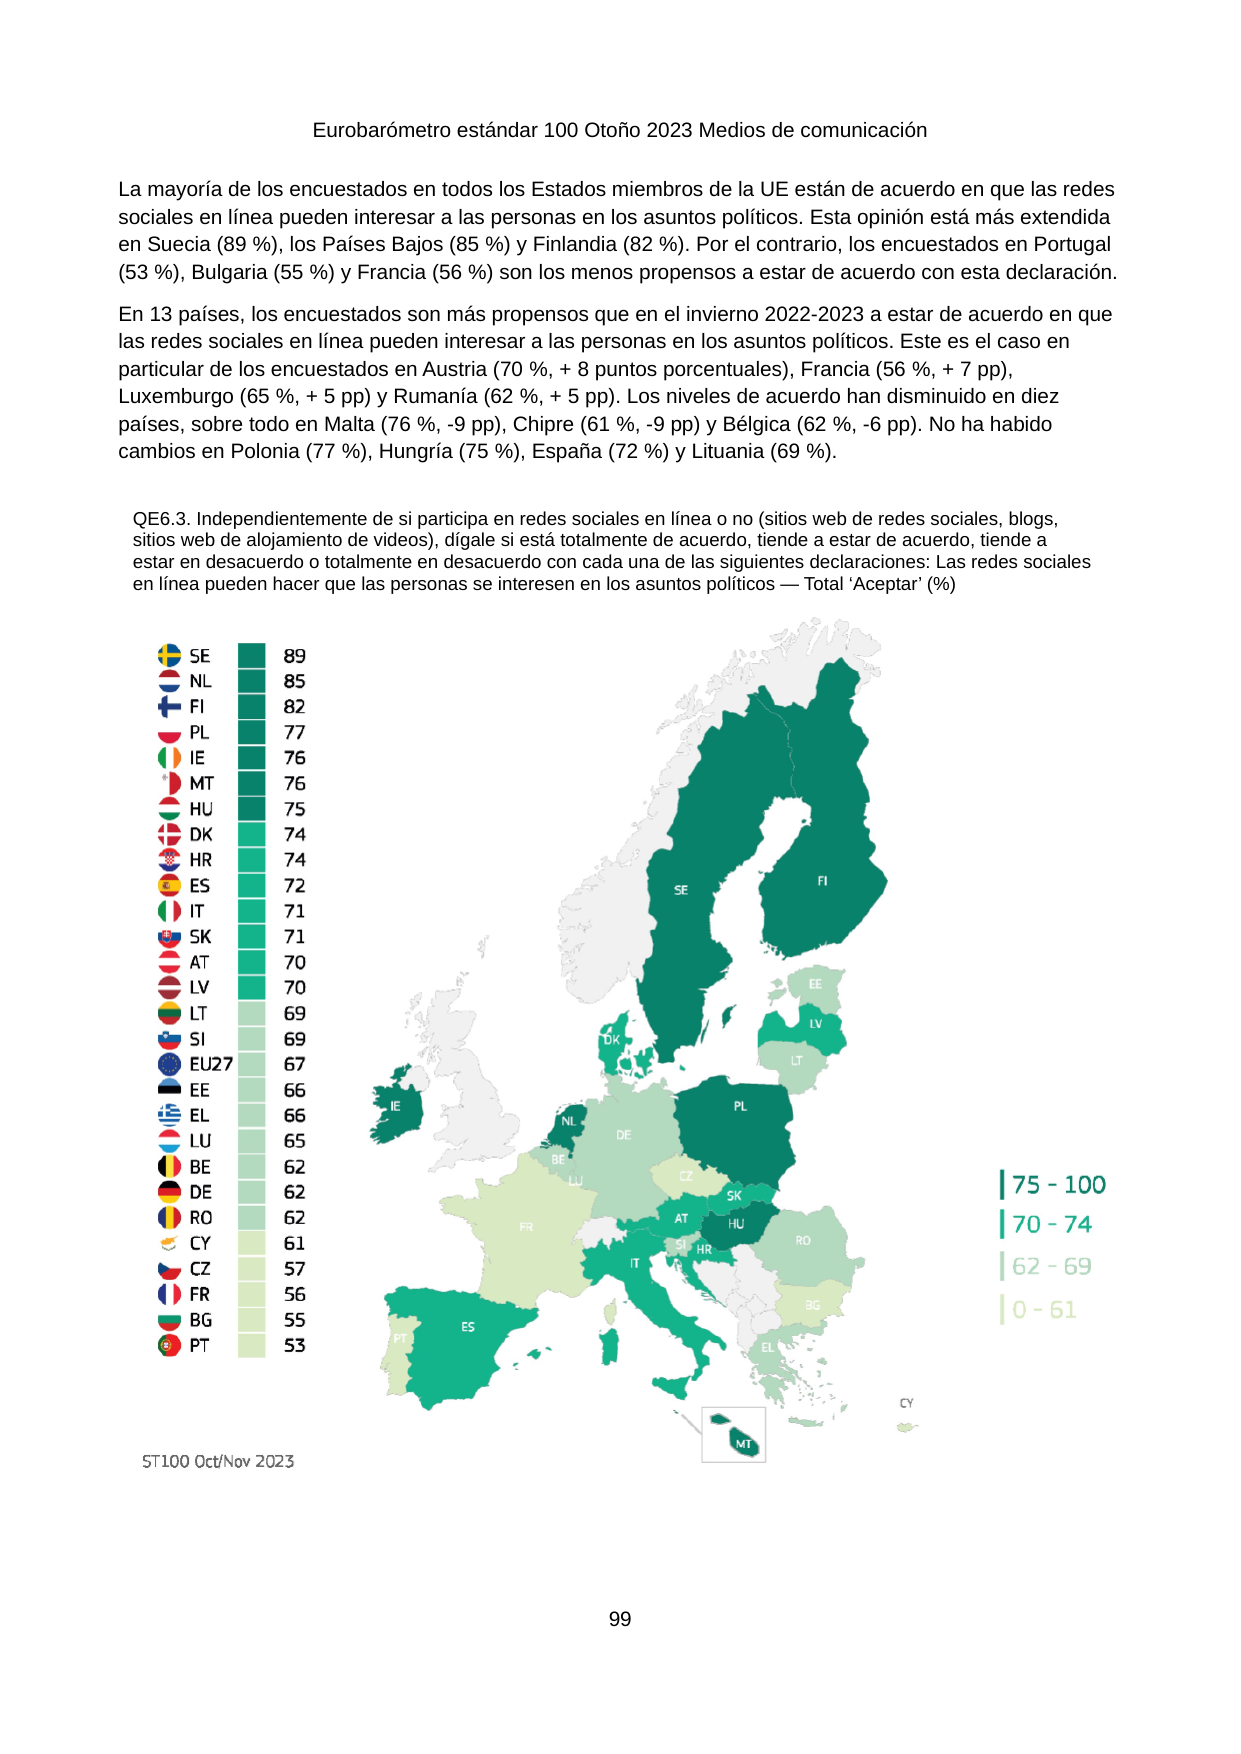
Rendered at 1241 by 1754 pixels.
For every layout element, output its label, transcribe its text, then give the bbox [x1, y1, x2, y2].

text En 13 países, los encuestados son más propensos que en el invierno 2022-2023 a estar de acuerdo en que las redes sociales en línea pueden interesar a las personas en los asuntos políticos. Este es el caso en particular de los encuestados en Austria (70 %, + 8 puntos porcentuales), Francia (56 %, + 7 pp), Luxemburgo (65 %, + 5 pp) y Rumanía (62 %, + 5 pp). Los niveles de acuerdo han disminuido en diez países, sobre todo en Malta (76 %, -9 pp), Chipre (61 %, -9 pp) y Bélgica (62 %, -6 pp). No ha habido cambios en Polonia (77 %), Hungría (75 %), España (72 %) y Lituania (69 %). [118, 302, 1122, 463]
text La mayoría de los encuestados en todos los Estados miembros de la UE están de acuerdo en que las redes sociales en línea pueden interesar a las personas en los asuntos políticos. Esta opinión está más extendida en Suecia (89 %), los Países Bajos (85 %) y Finlandia (82 %). Por el contrario, los encuestados en Portugal (53 %), Bulgaria (55 %) y Francia (56 %) son los menos propensos a estar de acuerdo con esta declaración. [118, 177, 1122, 283]
picture [134, 607, 1129, 1483]
